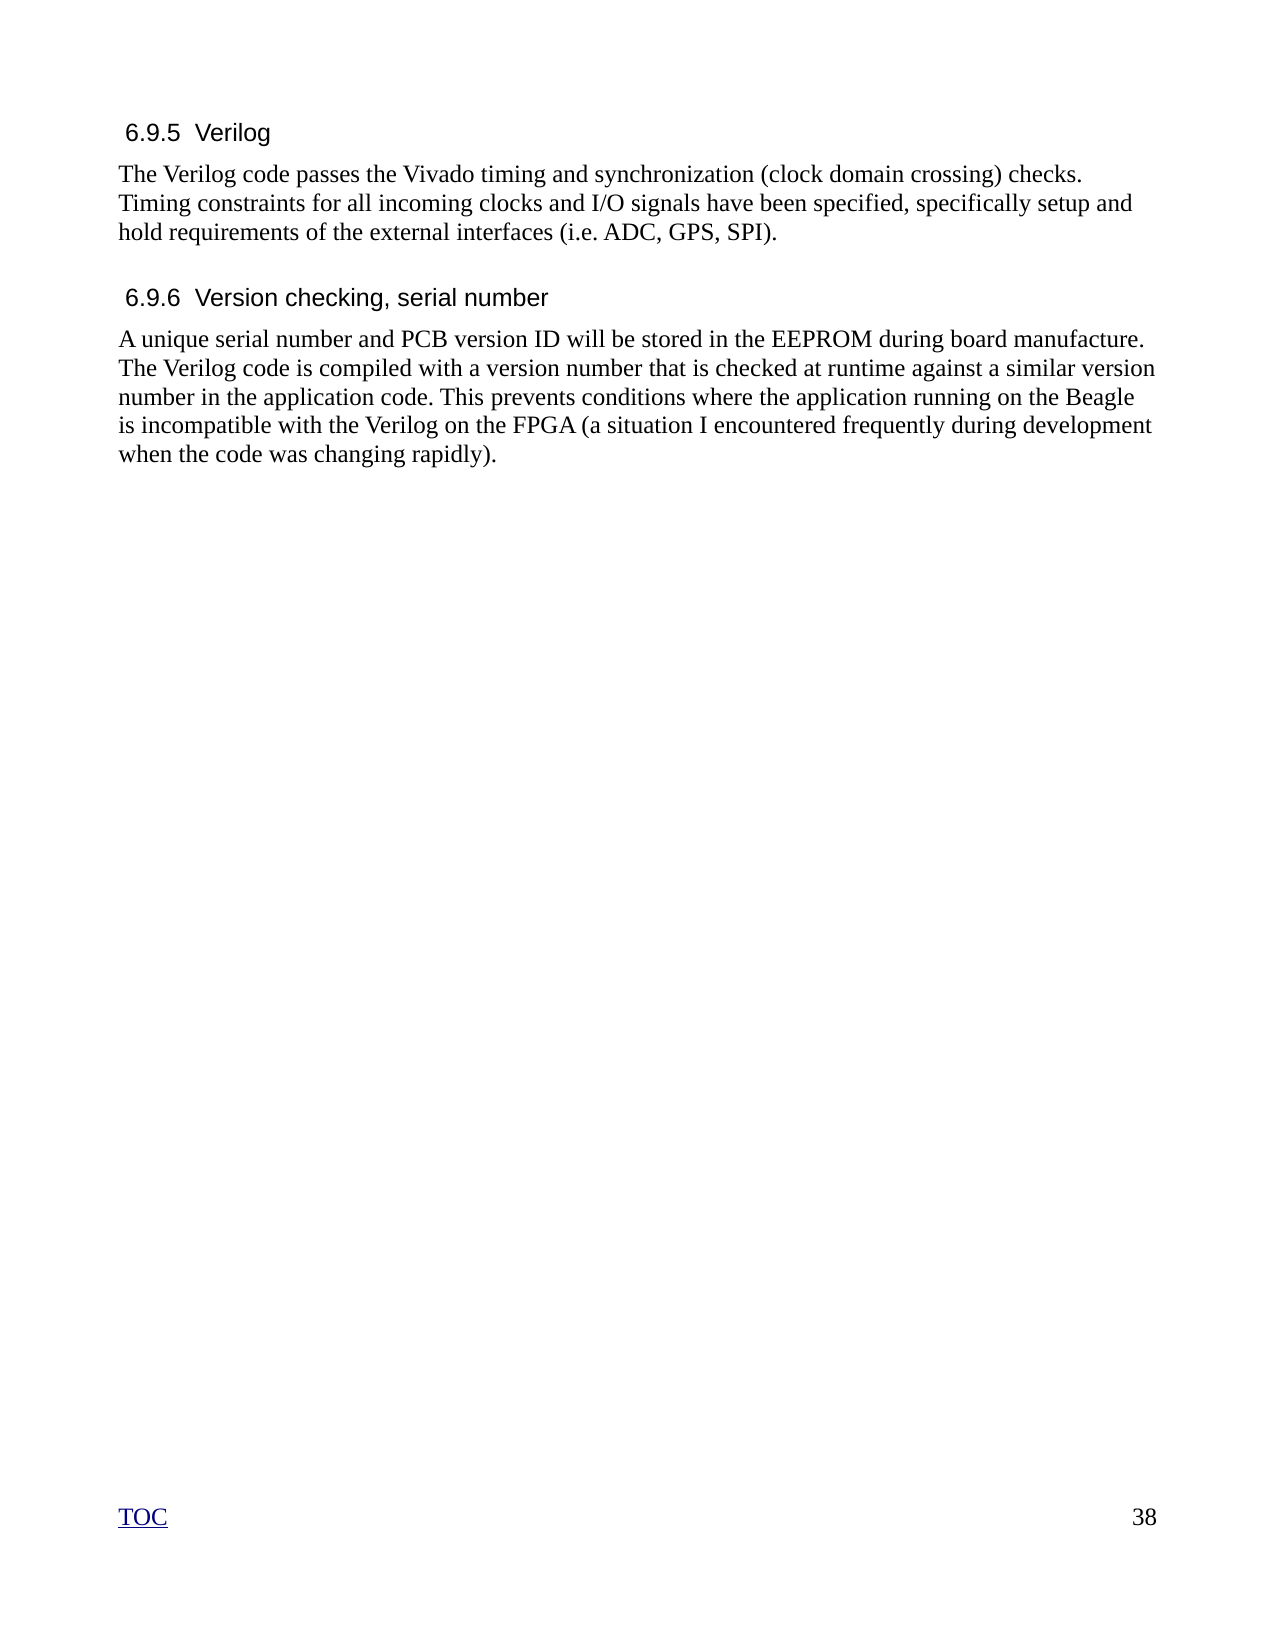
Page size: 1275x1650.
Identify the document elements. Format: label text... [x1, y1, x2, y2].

subtitle Version checking, serial number [118, 283, 1157, 312]
text The Verilog code passes the Vivado timing and synchronization (clock domain crossing) checks. Timing constraints for all incoming clocks and I/O signals have been specified, specifically setup and hold requirements of the external interfaces (i.e. ADC, GPS, SPI). [118, 159, 1157, 246]
subtitle Verilog [118, 118, 1157, 147]
text A unique serial number and PCB version ID will be stored in the EEPROM during board manufacture. The Verilog code is compiled with a version number that is checked at runtime against a similar version number in the application code. This prevents conditions where the application running on the Beagle is incompatible with the Verilog on the FPGA (a situation I encountered frequently during development when the code was changing rapidly). [118, 324, 1157, 468]
